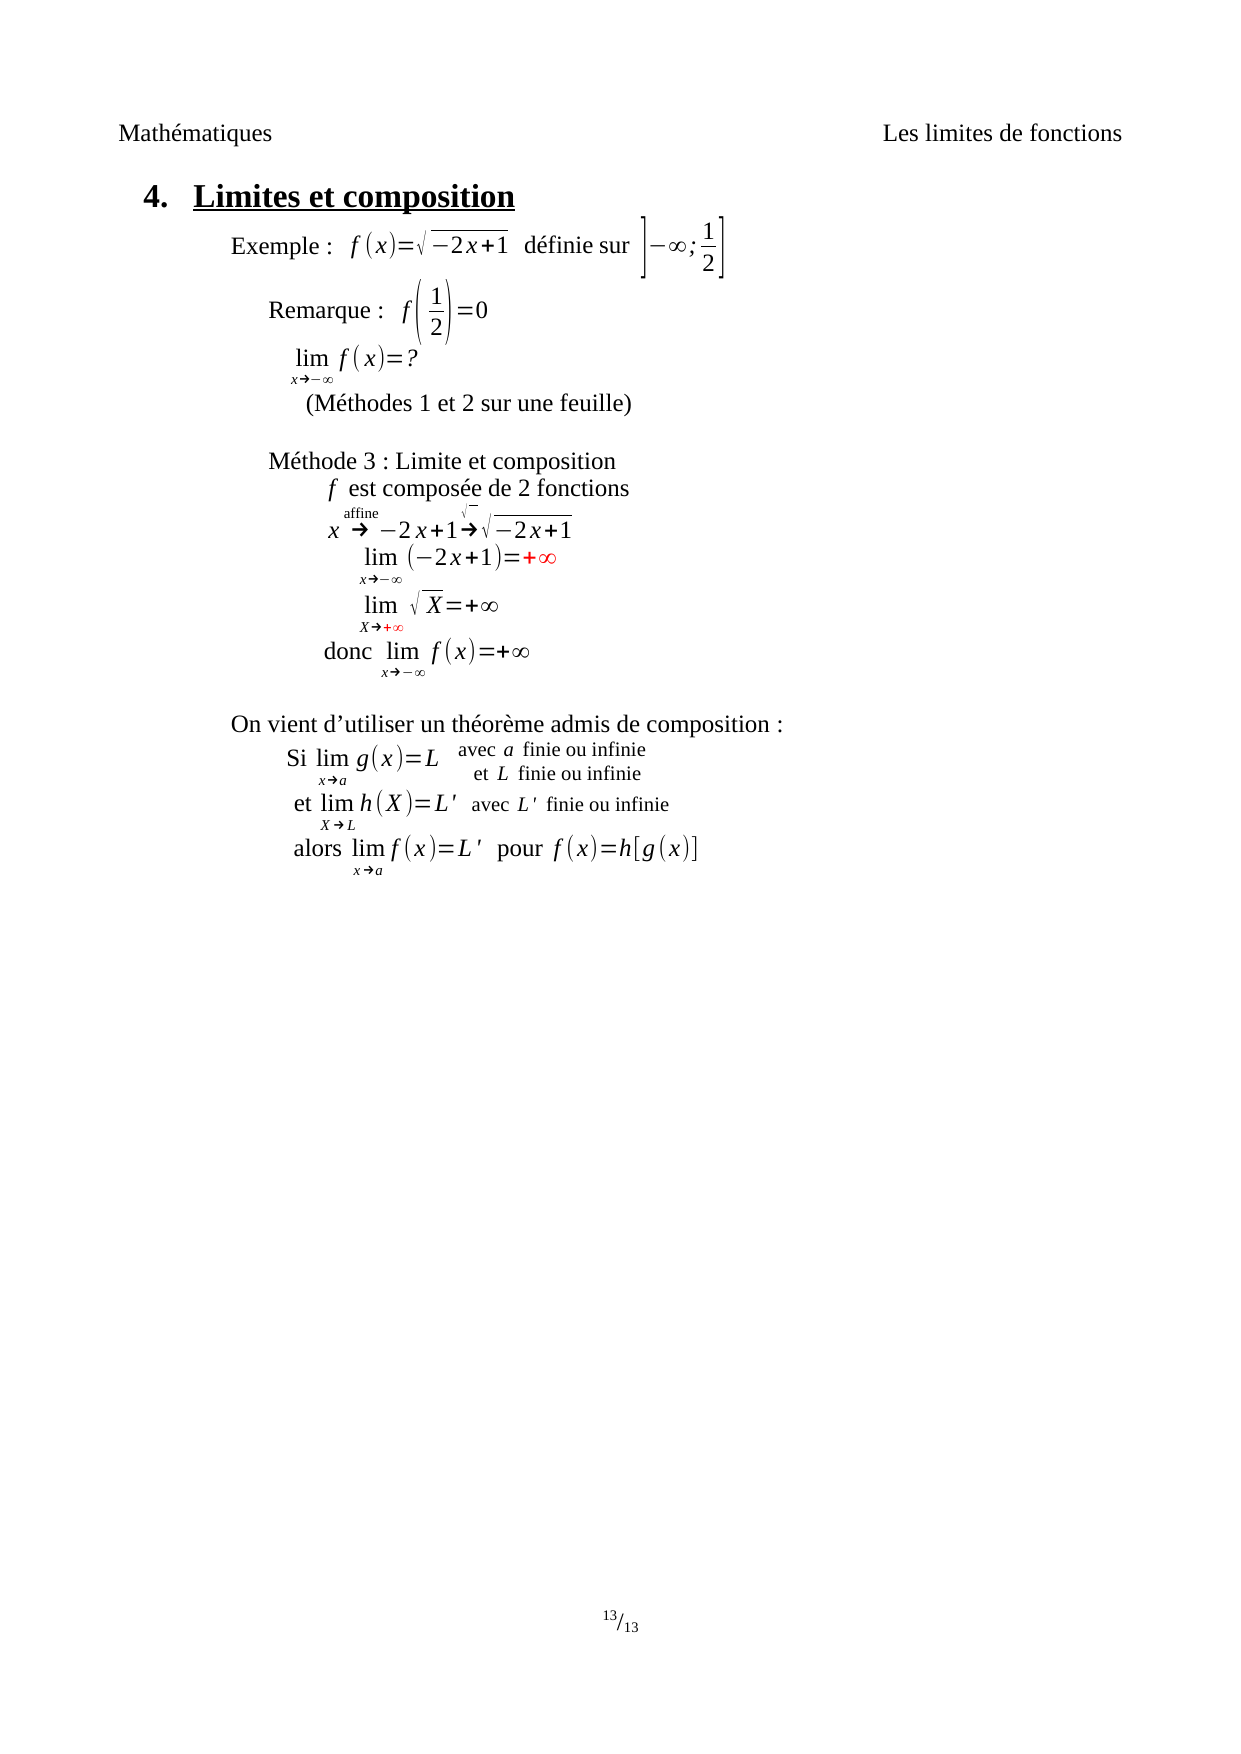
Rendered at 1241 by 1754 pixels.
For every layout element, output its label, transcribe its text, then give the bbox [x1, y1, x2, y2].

list Méthode 3 : Limite et composition [231, 446, 1122, 475]
list Remarque : [231, 279, 1122, 344]
list Limites et composition [156, 176, 1122, 215]
list Exemple : [193, 215, 1122, 279]
list (Méthodes 1 et 2 sur une feuille) [268, 388, 1122, 417]
list On vient d’utiliser un théorème admis de composition : [193, 709, 1122, 738]
